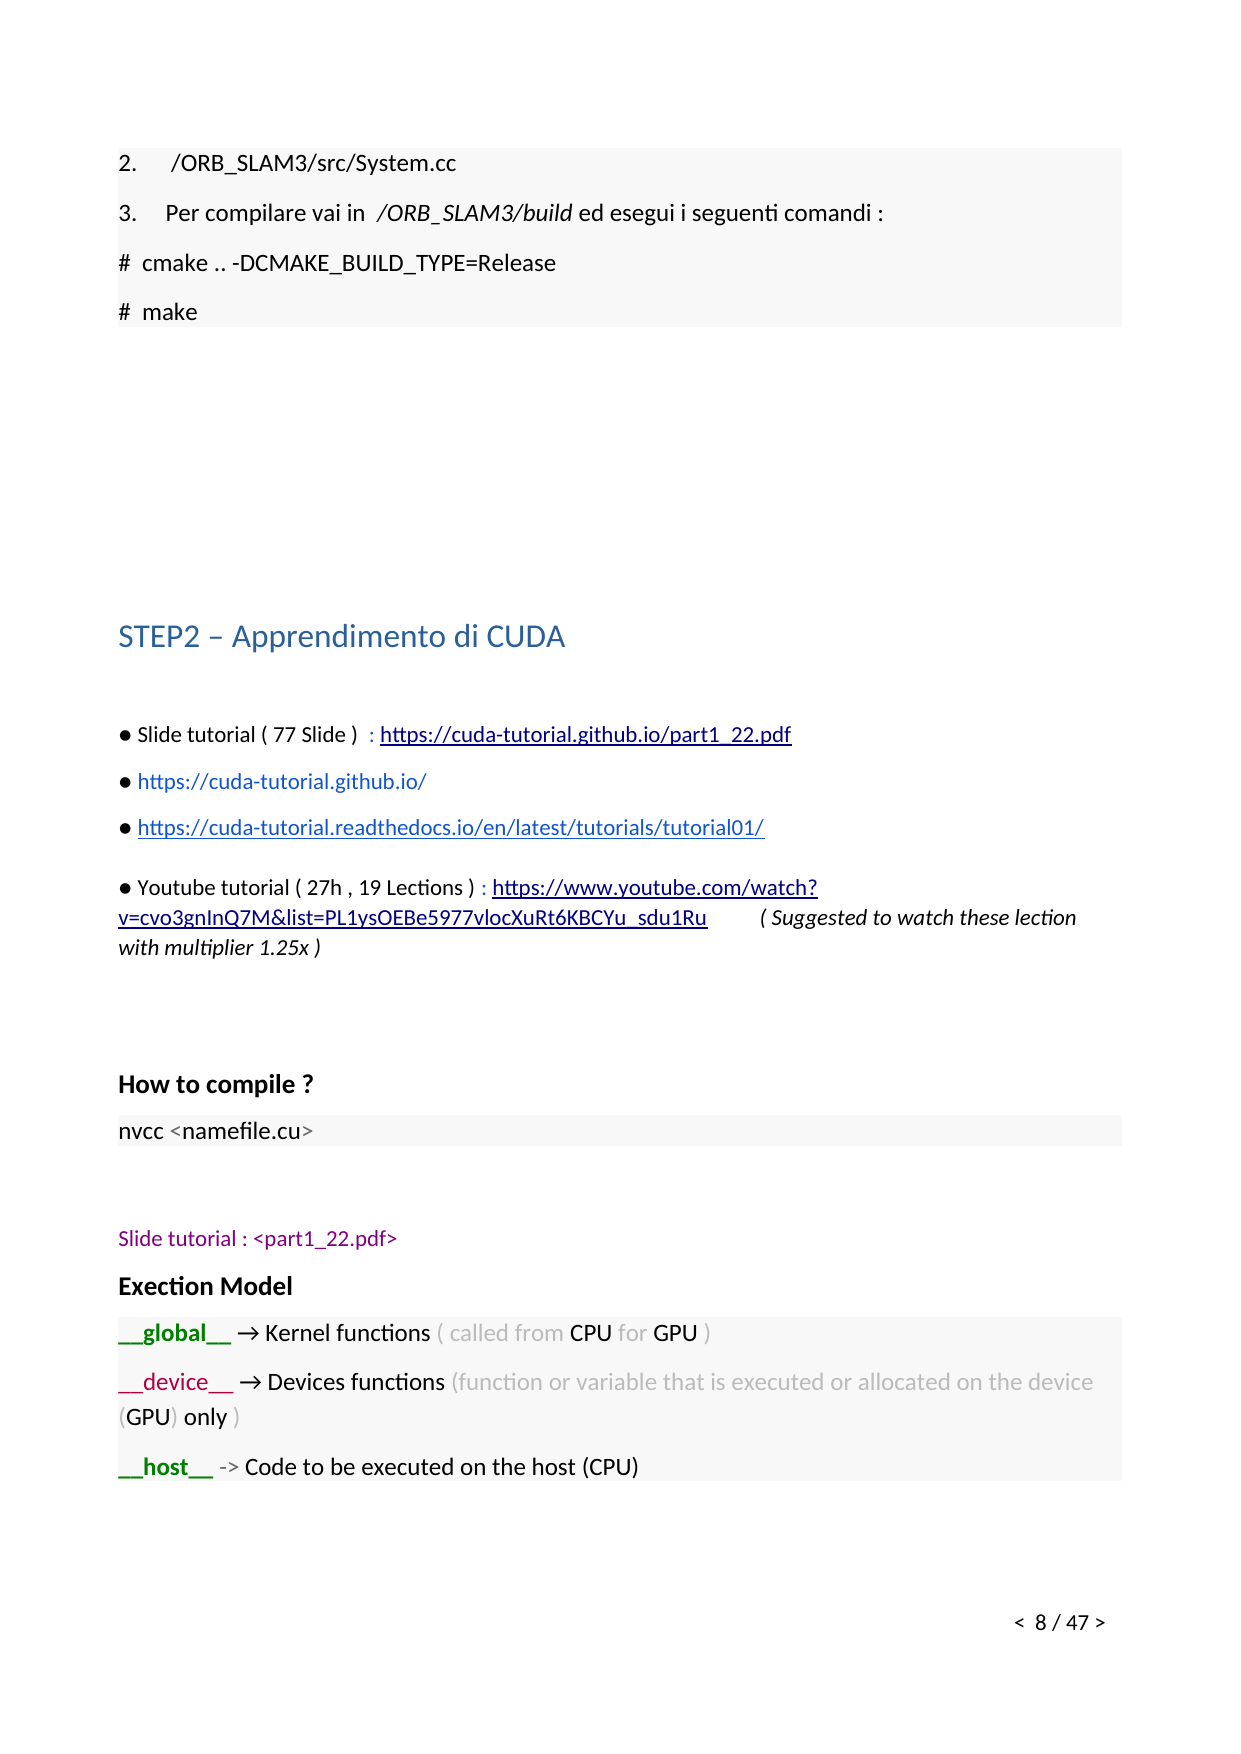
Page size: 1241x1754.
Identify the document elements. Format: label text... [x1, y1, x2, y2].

subtitle Exection Model [118, 1269, 1122, 1302]
text nvcc <namefile.cu> [118, 1115, 1122, 1146]
text 3. Per compilare vai in /ORB_SLAM3/build ed esegui i seguenti comandi : [118, 197, 1122, 228]
text 2. /ORB_SLAM3/src/System.cc [118, 148, 1122, 178]
subtitle STEP2 – Apprendimento di CUDA [118, 615, 1122, 655]
text # make [118, 296, 1122, 327]
text ● https://cuda-tutorial.github.io/ [118, 767, 1122, 795]
text __global__ → Kernel functions ( called from CPU for GPU ) [118, 1317, 1122, 1347]
text ● Youtube tutorial ( 27h , 19 Lections ) : https://www.youtube.com/watch?v=cvo3gnInQ7M&list=PL1ysOEBe5977vlocXuRt6KBCYu_sdu1Ru ( Suggested to watch these lection with multiplier 1.25x ) [118, 873, 1122, 961]
text __device__ → Devices functions (function or variable that is executed or allocated on the device (GPU) only ) [118, 1366, 1122, 1432]
subtitle How to compile ? [118, 1067, 1122, 1100]
text Slide tutorial : <part1_22.pdf> [118, 1224, 1122, 1252]
text ● https://cuda-tutorial.readthedocs.io/en/latest/tutorials/tutorial01/ [118, 813, 1122, 841]
text # cmake .. -DCMAKE_BUILD_TYPE=Release [118, 247, 1122, 277]
text ● Slide tutorial ( 77 Slide ) : https://cuda-tutorial.github.io/part1_22.pdf [118, 720, 1122, 748]
text __host__ -> Code to be executed on the host (CPU) [118, 1451, 1122, 1481]
